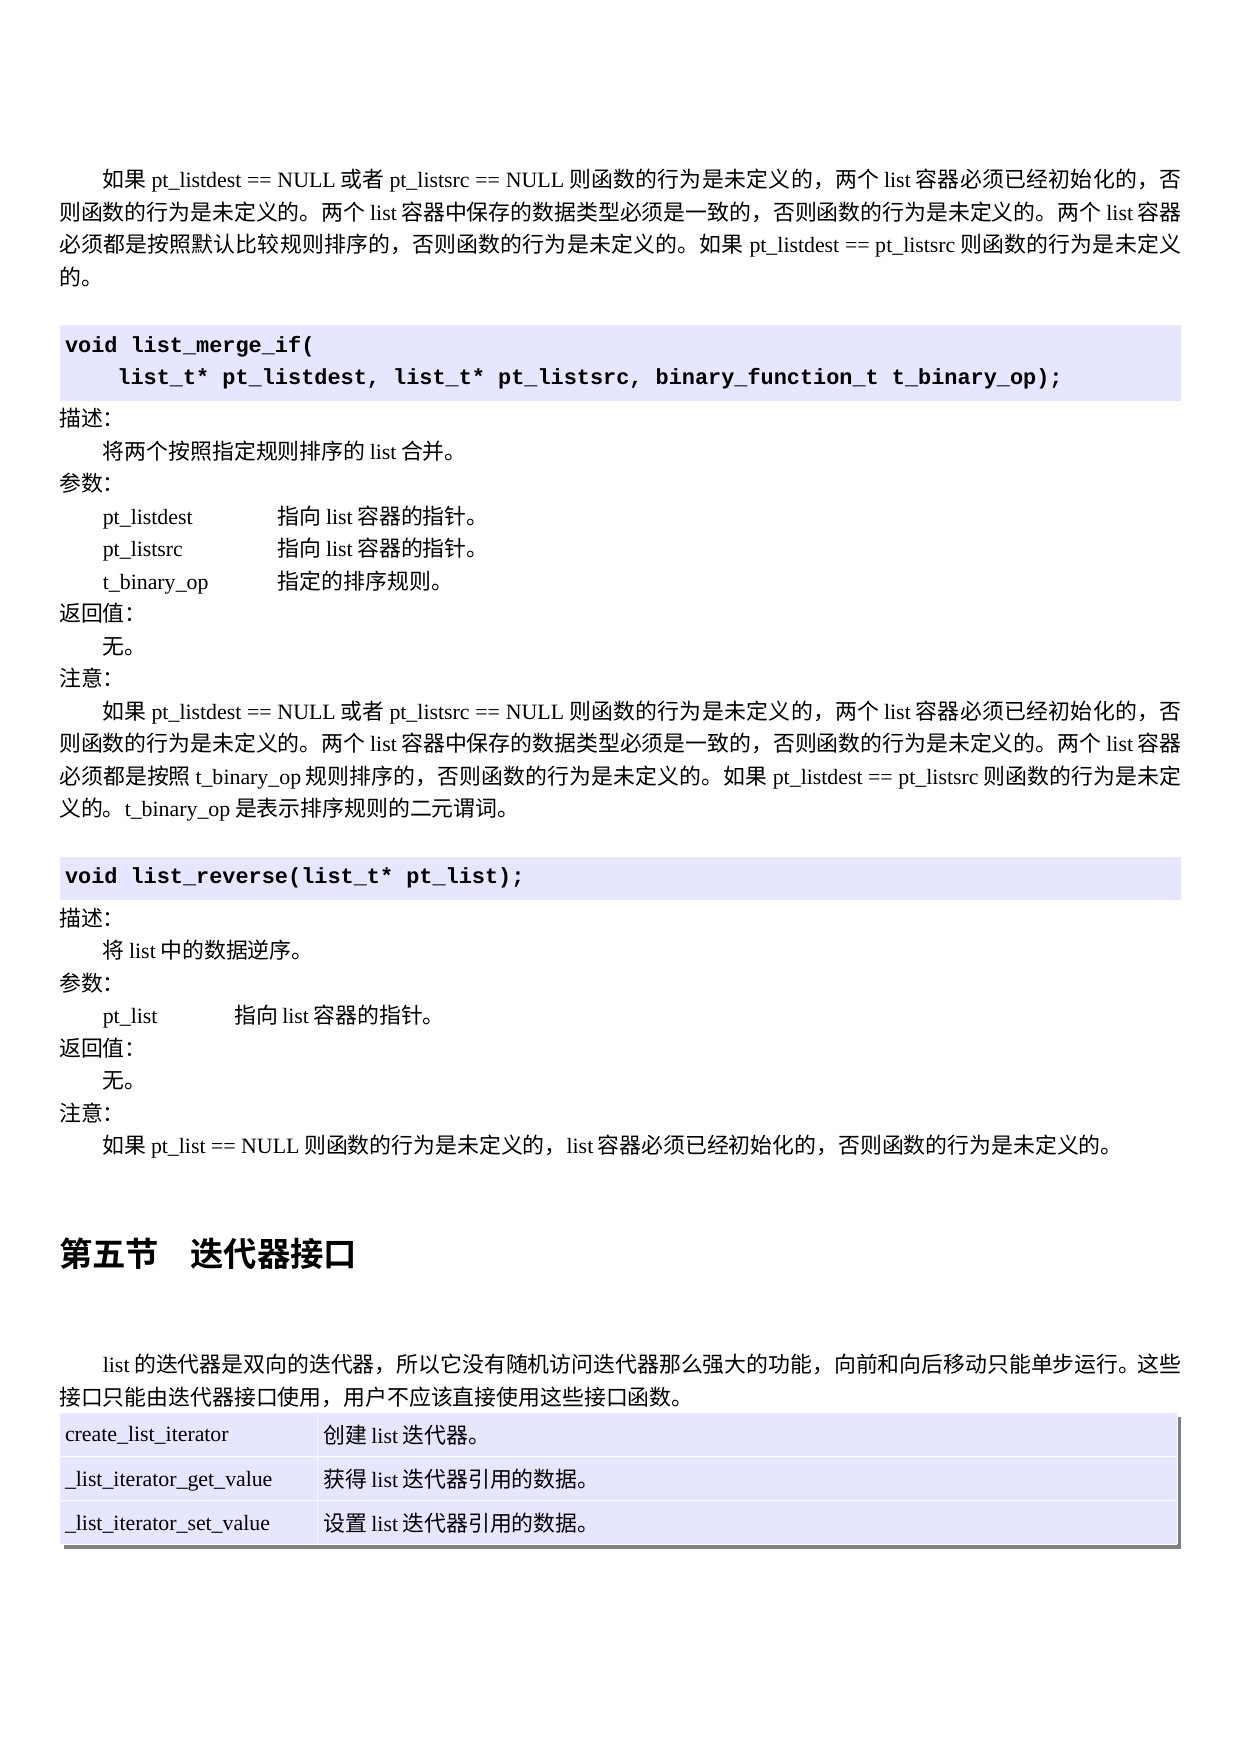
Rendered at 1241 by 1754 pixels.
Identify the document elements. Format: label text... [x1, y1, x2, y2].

text t_binary_op 指定的排序规则。 [59, 563, 1181, 596]
text 参数： [59, 965, 1181, 998]
text 注意： [59, 661, 1181, 693]
text 无。 [59, 628, 1181, 661]
text 如果pt_listdest == NULL或者pt_listsrc == NULL则函数的行为是未定义的，两个list容器必须已经初始化的，否则函数的行为是未定义的。两个list容器中保存的数据类型必须是一致的，否则函数的行为是未定义的。两个list容器必须都是按照默认比较规则排序的，否则函数的行为是未定义的。如果pt_listdest == pt_listsrc则函数的行为是未定义的。 [59, 162, 1181, 292]
text 返回值： [59, 1030, 1181, 1063]
table_cell _list_iterator_set_value [60, 1501, 317, 1544]
text 将两个按照指定规则排序的list合并。 [59, 433, 1181, 466]
table_header void list_reverse(list_t* pt_list); [60, 857, 1181, 900]
text 将list中的数据逆序。 [59, 933, 1181, 965]
text pt_listdest 指向list容器的指针。 [59, 498, 1181, 531]
text 无。 [59, 1063, 1181, 1095]
text 描述： [59, 901, 1181, 933]
table_header 创建list迭代器。 [318, 1413, 1177, 1456]
text pt_list 指向list容器的指针。 [59, 998, 1181, 1030]
text 描述： [59, 402, 1181, 433]
text 如果pt_listdest == NULL或者pt_listsrc == NULL则函数的行为是未定义的，两个list容器必须已经初始化的，否则函数的行为是未定义的。两个list容器中保存的数据类型必须是一致的，否则函数的行为是未定义的。两个list容器必须都是按照t_binary_op规则排序的，否则函数的行为是未定义的。如果pt_listdest == pt_listsrc则函数的行为是未定义的。t_binary_op是表示排序规则的二元谓词。 [59, 693, 1181, 823]
text pt_listsrc 指向list容器的指针。 [59, 531, 1181, 563]
text 注意： [59, 1095, 1181, 1128]
table_header create_list_iterator [60, 1413, 317, 1456]
text 返回值： [59, 596, 1181, 628]
text 参数： [59, 466, 1181, 498]
table_cell _list_iterator_get_value [60, 1457, 317, 1500]
subtitle 迭代器接口 [59, 1220, 1181, 1285]
text 如果pt_list == NULL则函数的行为是未定义的，list容器必须已经初始化的，否则函数的行为是未定义的。 [59, 1128, 1181, 1160]
table_cell 获得list迭代器引用的数据。 [318, 1457, 1177, 1500]
text list的迭代器是双向的迭代器，所以它没有随机访问迭代器那么强大的功能，向前和向后移动只能单步运行。这些接口只能由迭代器接口使用，用户不应该直接使用这些接口函数。 [59, 1347, 1181, 1412]
table_cell 设置list迭代器引用的数据。 [318, 1501, 1177, 1544]
table_header void list_merge_if( list_t* pt_listdest, list_t* pt_listsrc, binary_function_t t_binary_op); [60, 325, 1181, 401]
